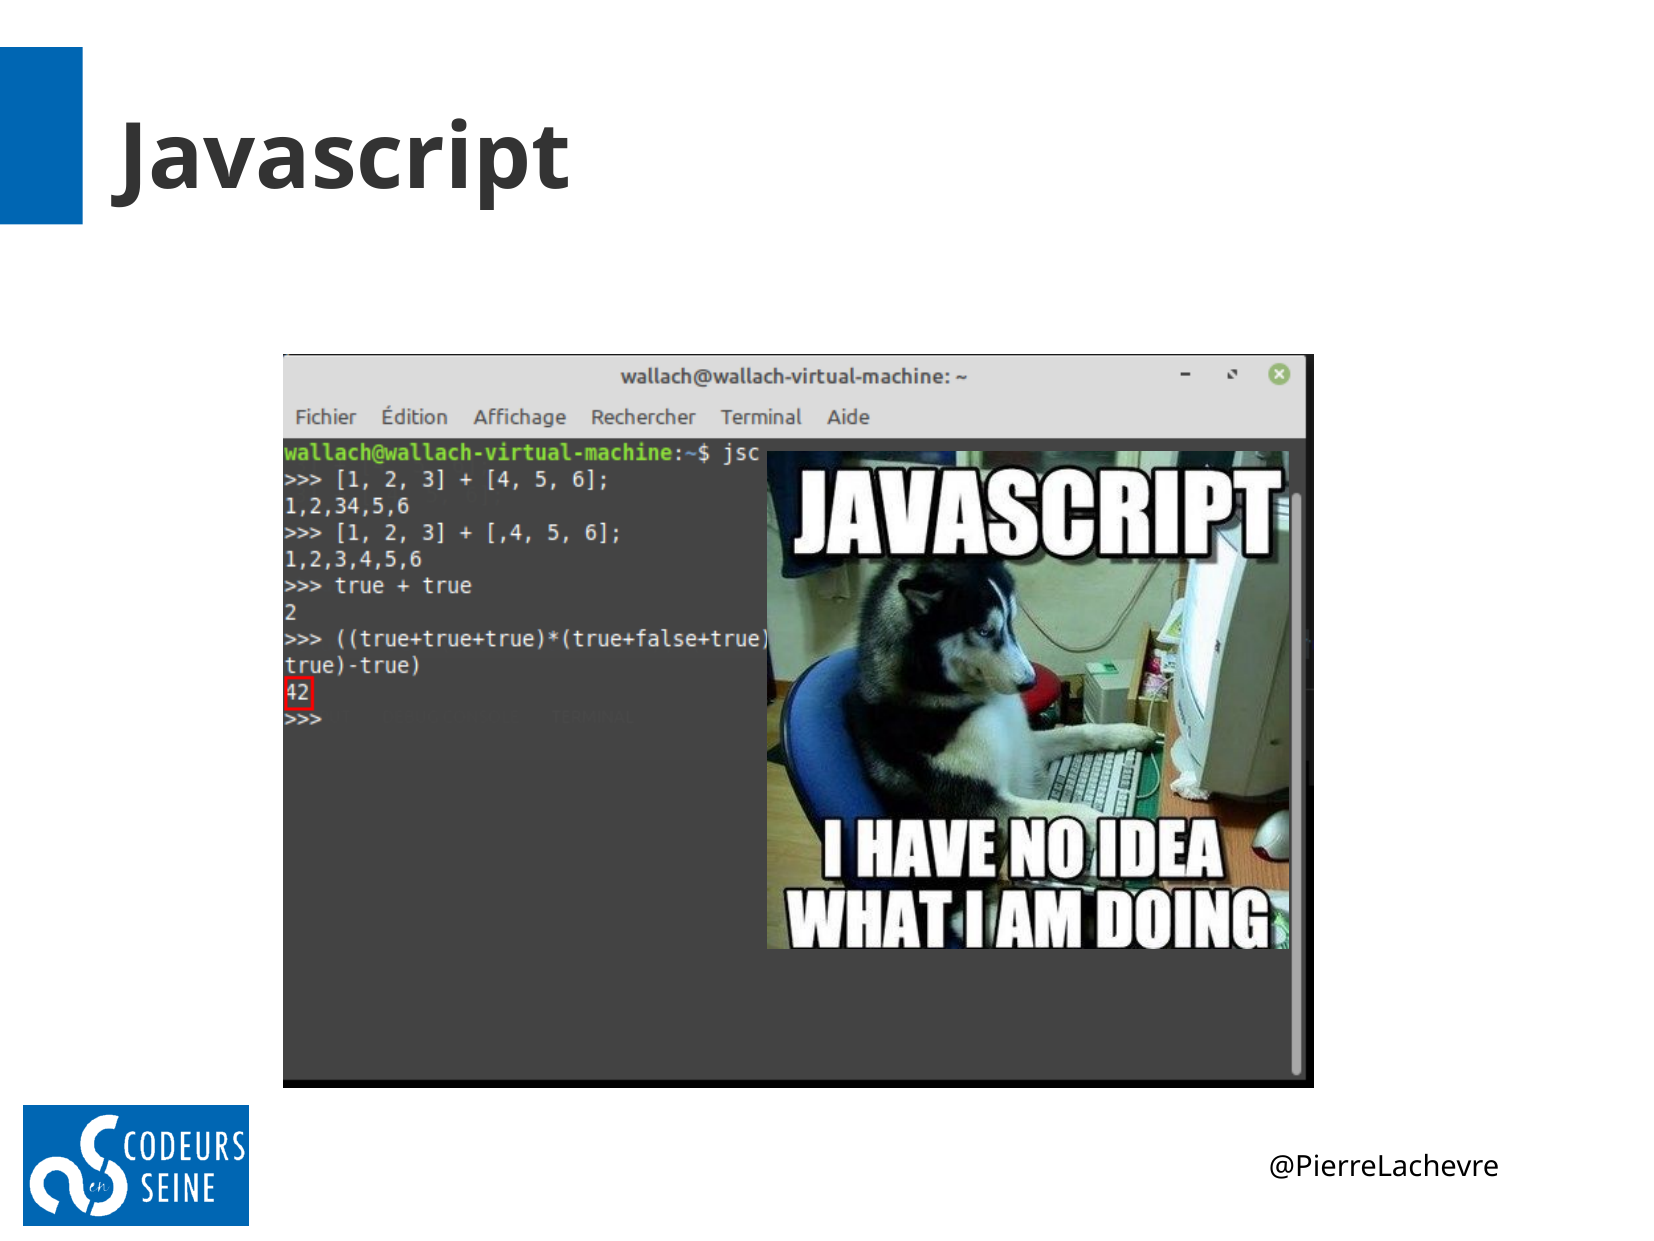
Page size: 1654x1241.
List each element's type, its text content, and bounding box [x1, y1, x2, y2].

title Javascript [118, 49, 1571, 257]
picture [283, 354, 1314, 1088]
picture [23, 1105, 249, 1226]
